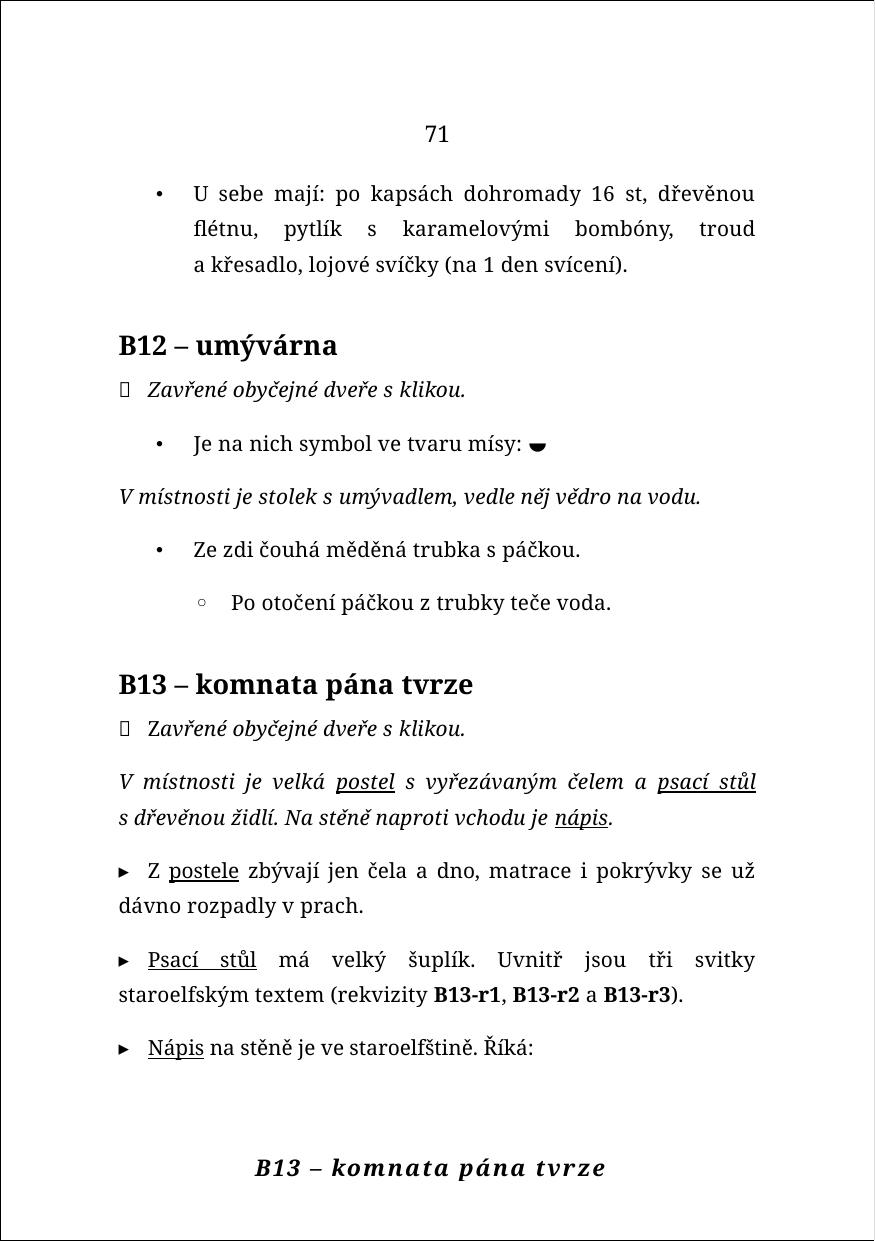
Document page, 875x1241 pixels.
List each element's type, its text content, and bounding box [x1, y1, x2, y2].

text ▸ Nápis na stěně je ve staroelfštině. Říká: [118, 1033, 756, 1062]
subtitle B12 – umývárna [118, 327, 756, 364]
list Je na nich symbol ve tvaru mísy: ⯋ [156, 429, 756, 457]
list U⁠ sebe mají: po kapsách dohromady 16 st, dřevěnou flétnu, pytlík s⁠ karamelovými bombóny, troud a⁠ křesadlo, lojové svíčky (na 1 den svícení). [156, 179, 756, 278]
text 🚪 Zavřené obyčejné dveře s⁠ klikou. [118, 714, 756, 742]
text 🚪 Zavřené obyčejné dveře s⁠ klikou. [118, 376, 756, 404]
text ▸ Psací stůl má velký šuplík. Uvnitř jsou tři svitky staroelfským textem (rekvizity B13-r1, B13-r2 a⁠ B13-r3). [118, 945, 756, 1009]
subtitle B13 – komnata pána tvrze [118, 665, 756, 702]
list Po otočení páčkou z⁠ trubky teče voda. [193, 588, 756, 617]
text V⁠ místnosti je stolek s⁠ umývadlem, vedle něj vědro na vodu. [118, 482, 756, 510]
text ▸ Z⁠ postele zbývají jen čela a⁠ dno, matrace i⁠ pokrývky se už dávno rozpadly v⁠ prach. [118, 856, 756, 920]
list Ze zdi čouhá měděná trubka s⁠ páčkou. [156, 535, 756, 564]
text V⁠ místnosti je velká postel s⁠ vyřezávaným čelem a⁠ psací stůl s⁠ dřevěnou židlí. Na stěně naproti vchodu je nápis. [118, 767, 756, 831]
